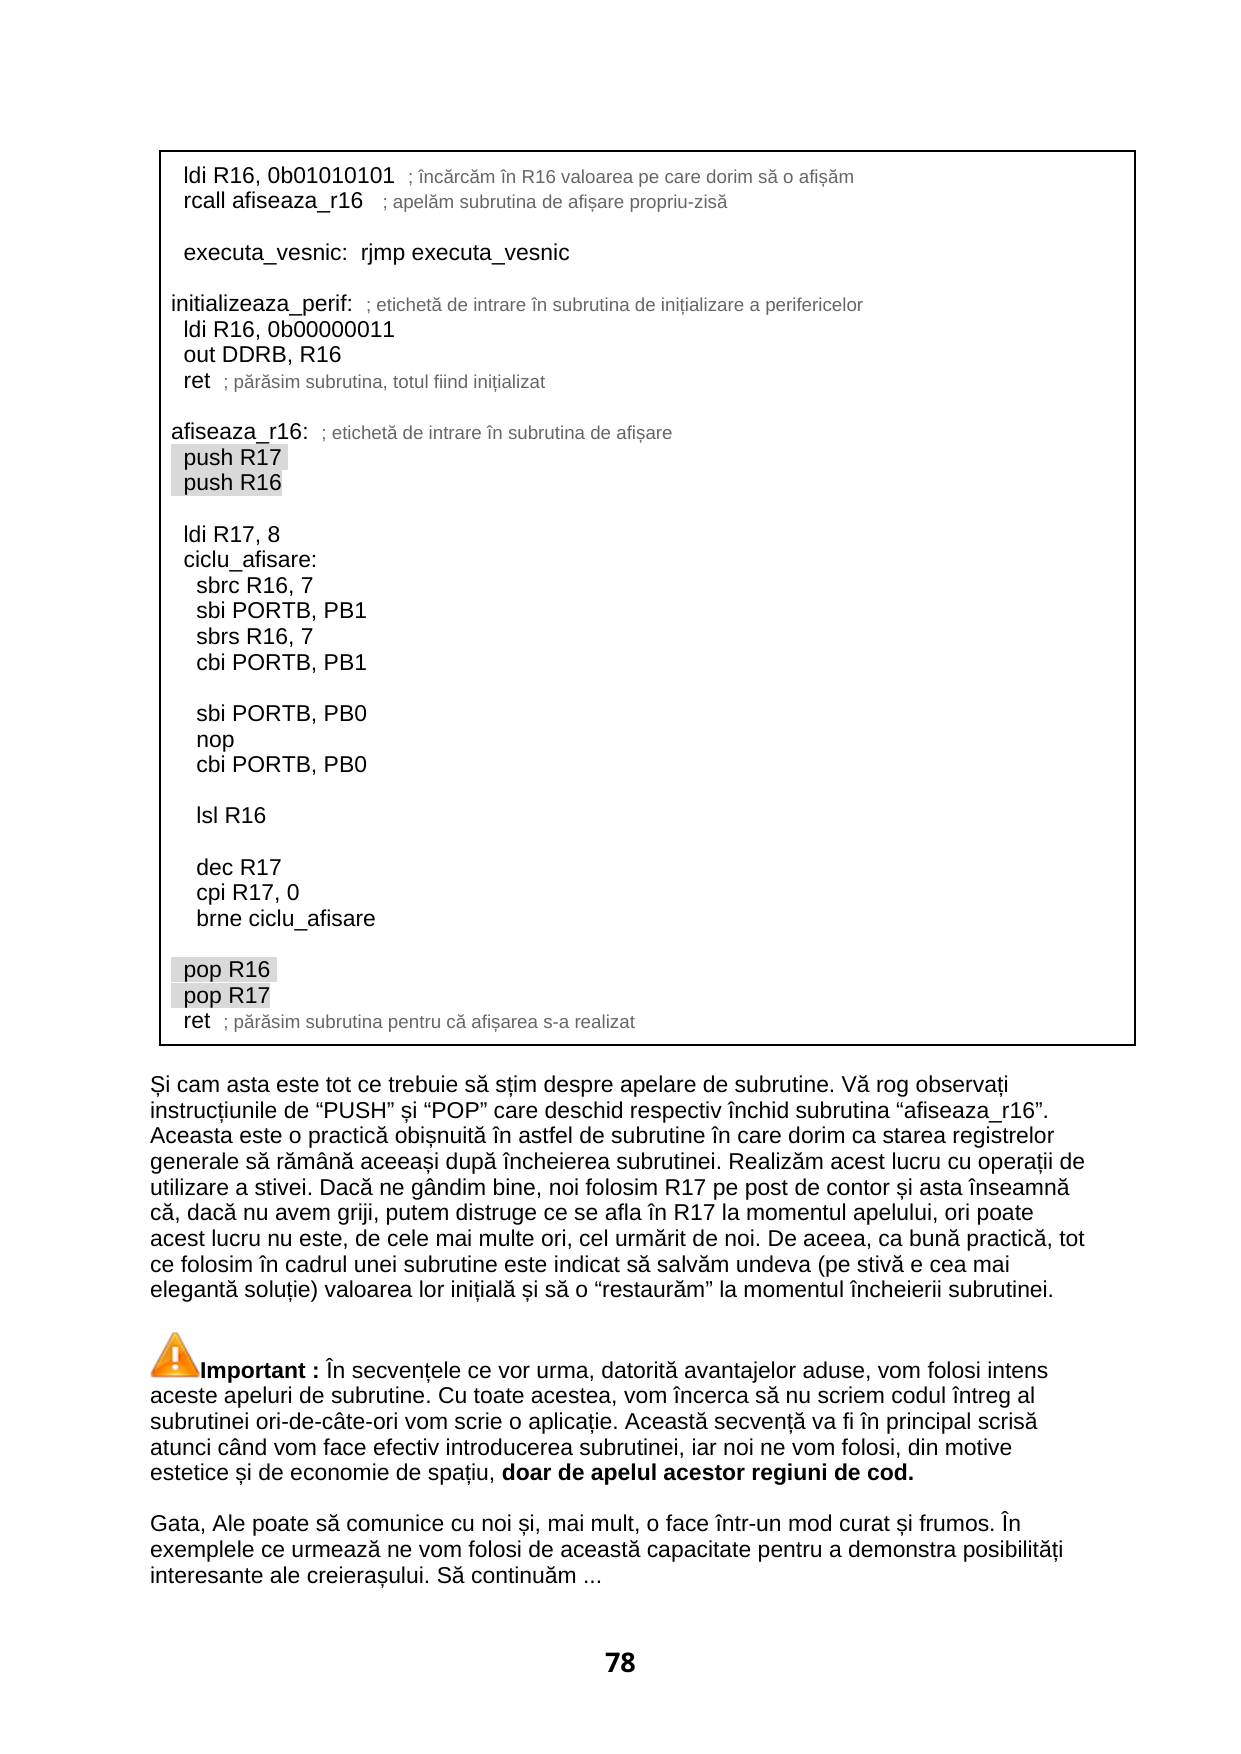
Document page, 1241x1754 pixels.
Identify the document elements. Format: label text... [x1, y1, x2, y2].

text Important : În secvențele ce vor urma, datorită avantajelor aduse, vom folosi intens aceste apeluri de subrutine. Cu toate acestea, vom încerca să nu scriem codul întreg al subrutinei ori-de-câte-ori vom scrie o aplicație. Această secvență va fi în principal scrisă atunci când vom face efectiv introducerea subrutinei, iar noi ne vom folosi, din motive estetice și de economie de spațiu, doar de apelul acestor regiuni de cod. [150, 1328, 1090, 1486]
picture [150, 1328, 200, 1379]
text Gata, Ale poate să comunice cu noi și, mai mult, o face într-un mod curat și frumos. În exemplele ce urmează ne vom folosi de această capacitate pentru a demonstra posibilități interesante ale creierașului. Să continuăm ... [150, 1511, 1090, 1588]
text Și cam asta este tot ce trebuie să sțim despre apelare de subrutine. Vă rog observați instrucțiunile de “PUSH” și “POP” care deschid respectiv închid subrutina “afiseaza_r16”. Aceasta este o practică obișnuită în astfel de subrutine în care dorim ca starea registrelor generale să rămână aceeași după încheierea subrutinei. Realizăm acest lucru cu operații de utilizare a stivei. Dacă ne gândim bine, noi folosim R17 pe post de contor și asta înseamnă că, dacă nu avem griji, putem distruge ce se afla în R17 la momentul apelului, ori poate acest lucru nu este, de cele mai multe ori, cel urmărit de noi. De aceea, ca bună practică, tot ce folosim în cadrul unei subrutine este indicat să salvăm undeva (pe stivă e cea mai elegantă soluție) valoarea lor inițială și să o “restaurăm” la momentul încheierii subrutinei. [150, 1072, 1090, 1302]
table_header ldi R16, 0b01010101 ; încărcăm în R16 valoarea pe care dorim să o afișăm rcall afiseaza_r16 ; apelăm subrutina de afișare propriu-zisă executa_vesnic: rjmp executa_vesnic initializeaza_perif: ; etichetă de intrare în subrutina de inițializare a perifericelor ldi R16, 0b00000011 out DDRB, R16 ret ; părăsim subrutina, totul fiind inițializat afiseaza_r16: ; etichetă de intrare în subrutina de afișare push R17 push R16 ldi R17, 8 ciclu_afisare: sbrc R16, 7 sbi PORTB, PB1 sbrs R16, 7 cbi PORTB, PB1 sbi PORTB, PB0 nop cbi PORTB, PB0 lsl R16 dec R17 cpi R17, 0 brne ciclu_afisare pop R16 pop R17 ret ; părăsim subrutina pentru că afișarea s-a realizat [161, 152, 1134, 1044]
